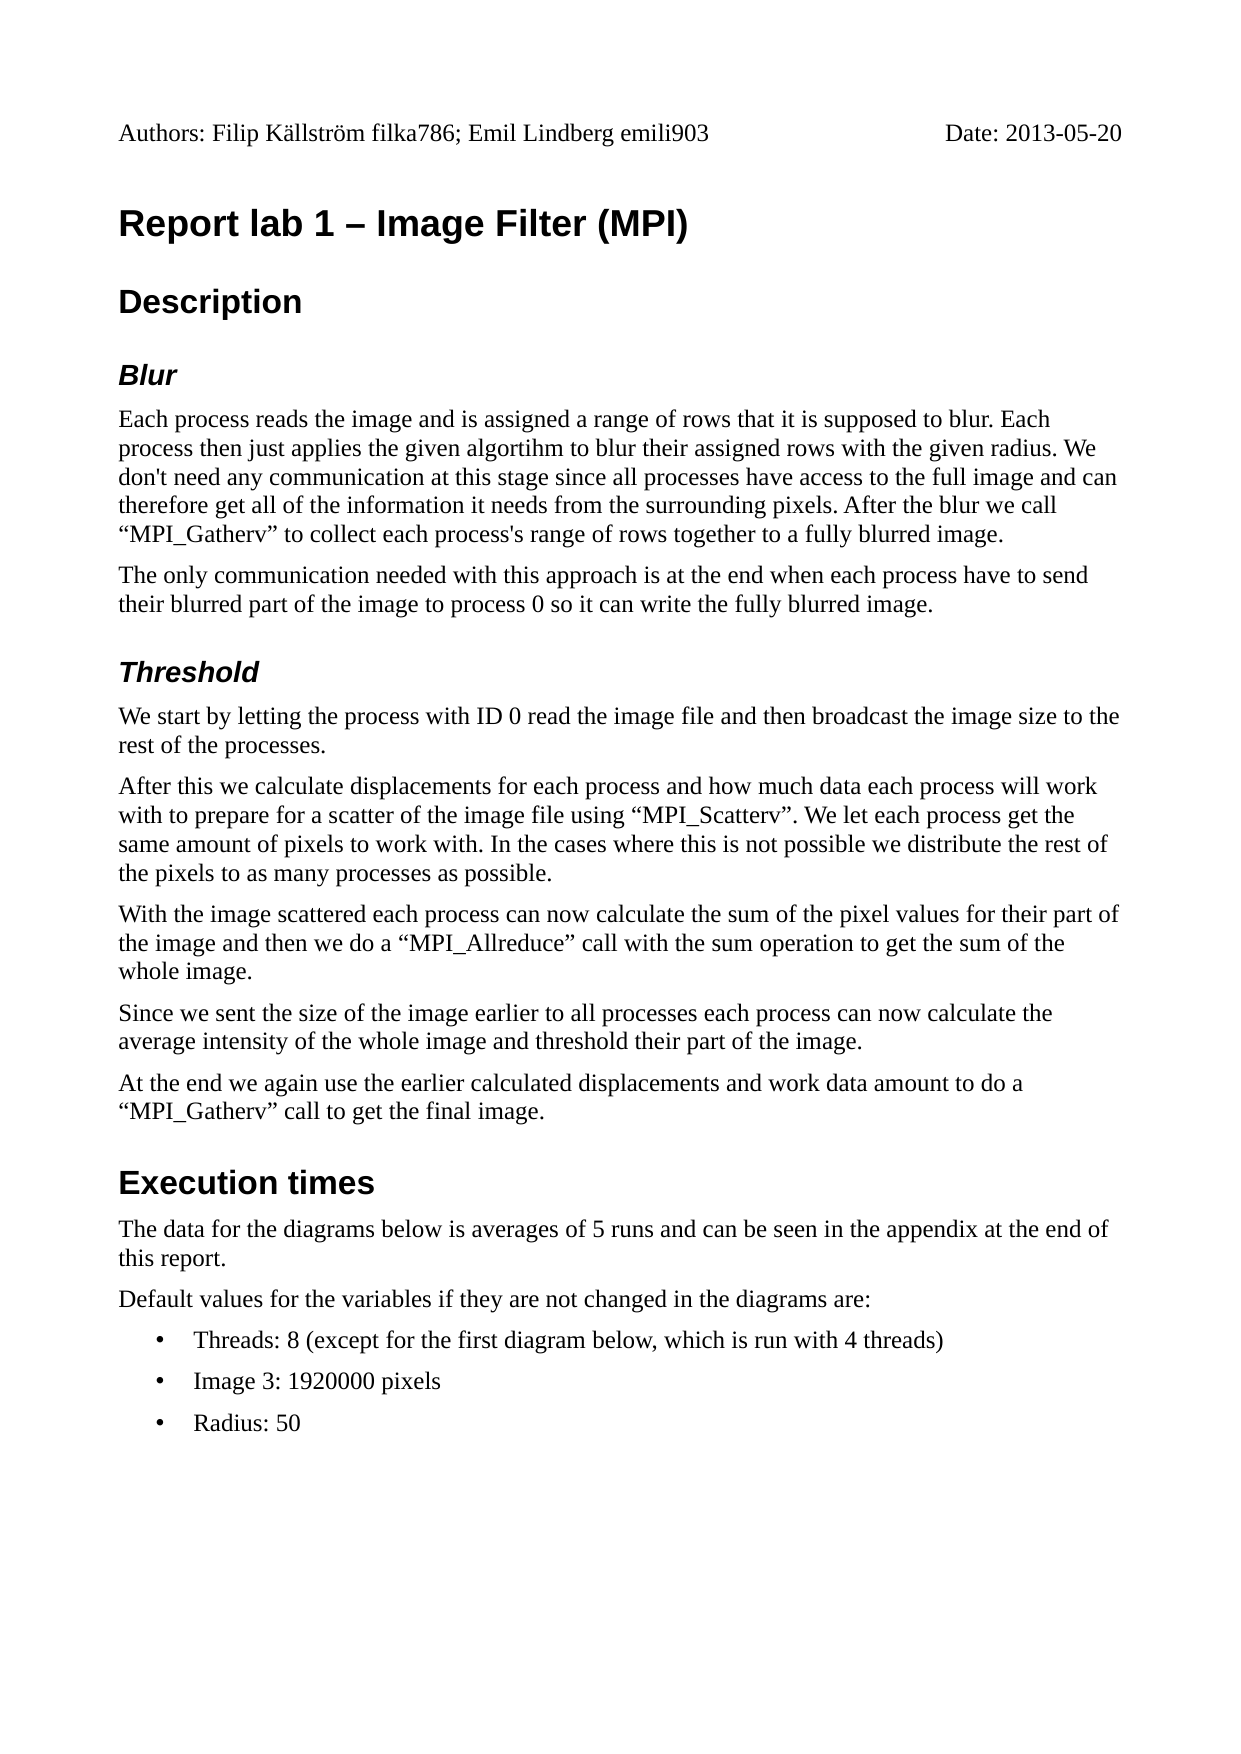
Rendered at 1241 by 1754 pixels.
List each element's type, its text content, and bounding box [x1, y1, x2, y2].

list Radius: 50 [156, 1408, 1122, 1436]
text At the end we again use the earlier calculated displacements and work data amount to do a “MPI_Gatherv” call to get the final image. [118, 1068, 1122, 1125]
subtitle Threshold [118, 655, 1122, 689]
text Each process reads the image and is assigned a range of rows that it is supposed to blur. Each process then just applies the given algortihm to blur their assigned rows with the given radius. We don't need any communication at this stage since all processes have access to the full image and can therefore get all of the information it needs from the surrounding pixels. After the blur we call “MPI_Gatherv” to collect each process's range of rows together to a fully blurred image. [118, 404, 1122, 548]
subtitle Execution times [118, 1163, 1122, 1201]
list Threads: 8 (except for the first diagram below, which is run with 4 threads) [156, 1325, 1122, 1354]
text After this we calculate displacements for each process and how much data each process will work with to prepare for a scatter of the image file using “MPI_Scatterv”. We let each process get the same amount of pixels to work with. In the cases where this is not possible we distribute the rest of the pixels to as many processes as possible. [118, 771, 1122, 886]
text Default values for the variables if they are not changed in the diagrams are: [118, 1284, 1122, 1313]
subtitle Report lab 1 – Image Filter (MPI) [118, 201, 1122, 244]
subtitle Blur [118, 358, 1122, 392]
text The only communication needed with this approach is at the end when each process have to send their blurred part of the image to process 0 so it can write the fully blurred image. [118, 560, 1122, 618]
text The data for the diagrams below is averages of 5 runs and can be seen in the appendix at the end of this report. [118, 1214, 1122, 1271]
text We start by letting the process with ID 0 read the image file and then broadcast the image size to the rest of the processes. [118, 701, 1122, 759]
list Image 3: 1920000 pixels [156, 1366, 1122, 1395]
text With the image scattered each process can now calculate the sum of the pixel values for their part of the image and then we do a “MPI_Allreduce” call with the sum operation to get the sum of the whole image. [118, 899, 1122, 985]
text Since we sent the size of the image earlier to all processes each process can now calculate the average intensity of the whole image and threshold their part of the image. [118, 998, 1122, 1055]
subtitle Description [118, 282, 1122, 321]
